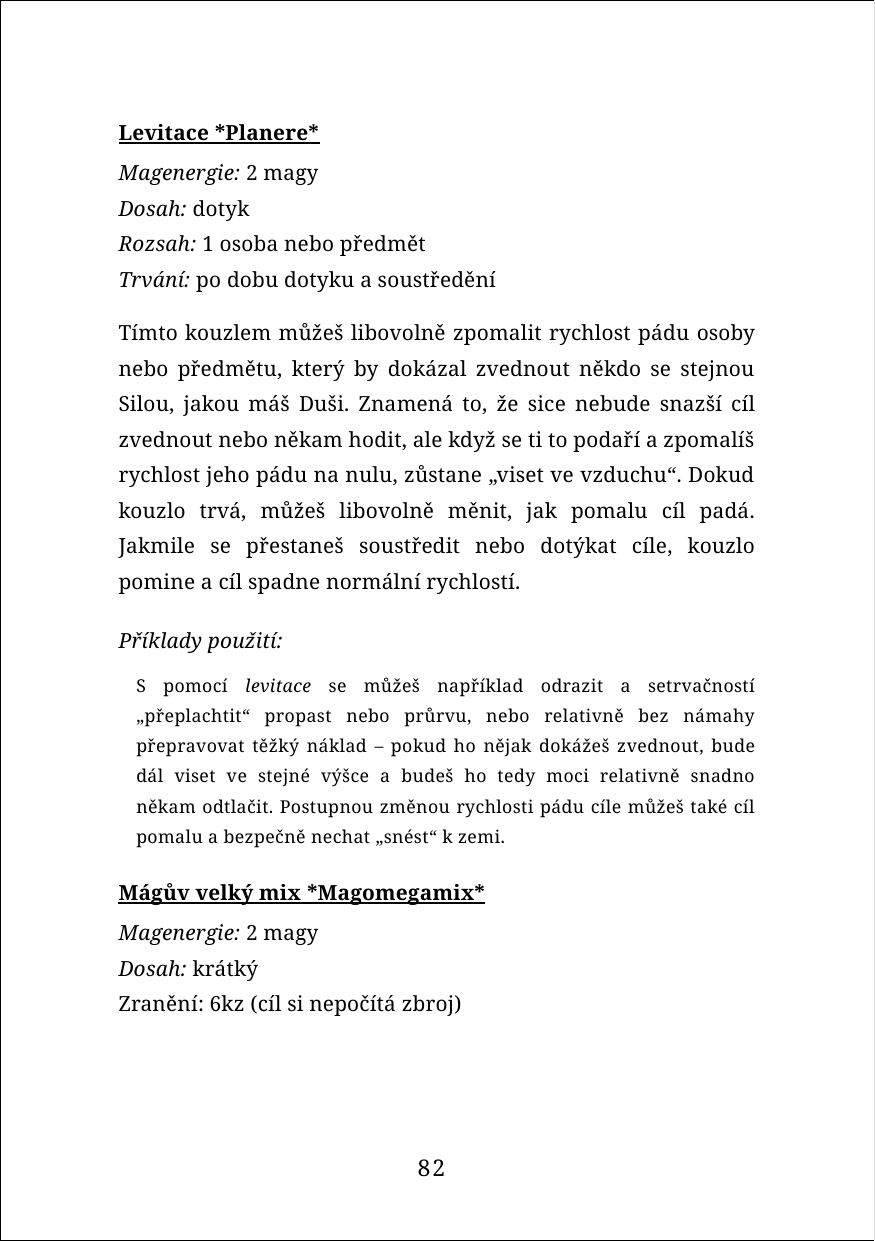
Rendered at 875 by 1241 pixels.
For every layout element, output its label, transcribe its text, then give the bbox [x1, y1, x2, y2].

subtitle Levitace *Planere* [118, 118, 756, 147]
text Magenergie: 2 magy Dosah: dotyk Rozsah: 1 osoba nebo předmět Trvání: po dobu dotyku a soustředění [118, 158, 756, 293]
subtitle Mágův velký mix *Magomegamix* [118, 878, 756, 907]
text Tímto kouzlem můžeš libovolně zpomalit rychlost pádu osoby nebo předmětu, který by dokázal zvednout někdo se stejnou Silou, jakou máš Duši. Znamená to, že sice nebude snazší cíl zvednout nebo někam hodit, ale když se ti to podaří a zpomalíš rychlost jeho pádu na nulu, zůstane „viset ve vzduchu“. Dokud kouzlo trvá, můžeš libovolně měnit, jak pomalu cíl padá. Jakmile se přestaneš soustředit nebo dotýkat cíle, kouzlo pomine a cíl spadne normální rychlostí. [118, 318, 756, 595]
text S pomocí levitace se můžeš například odrazit a setrvačností „přeplachtit“ propast nebo průrvu, nebo relativně bez námahy přepravovat těžký náklad – pokud ho nějak dokážeš zvednout, bude dál viset ve stejné výšce a budeš ho tedy moci relativně snadno někam odtlačit. Postupnou změnou rychlosti pádu cíle můžeš také cíl pomalu a bezpečně nechat „snést“ k zemi. [136, 673, 756, 848]
text Magenergie: 2 magy Dosah: krátký Zranění: 6kz (cíl si nepočítá zbroj) [118, 918, 756, 1018]
text Příklady použití: [118, 626, 756, 654]
